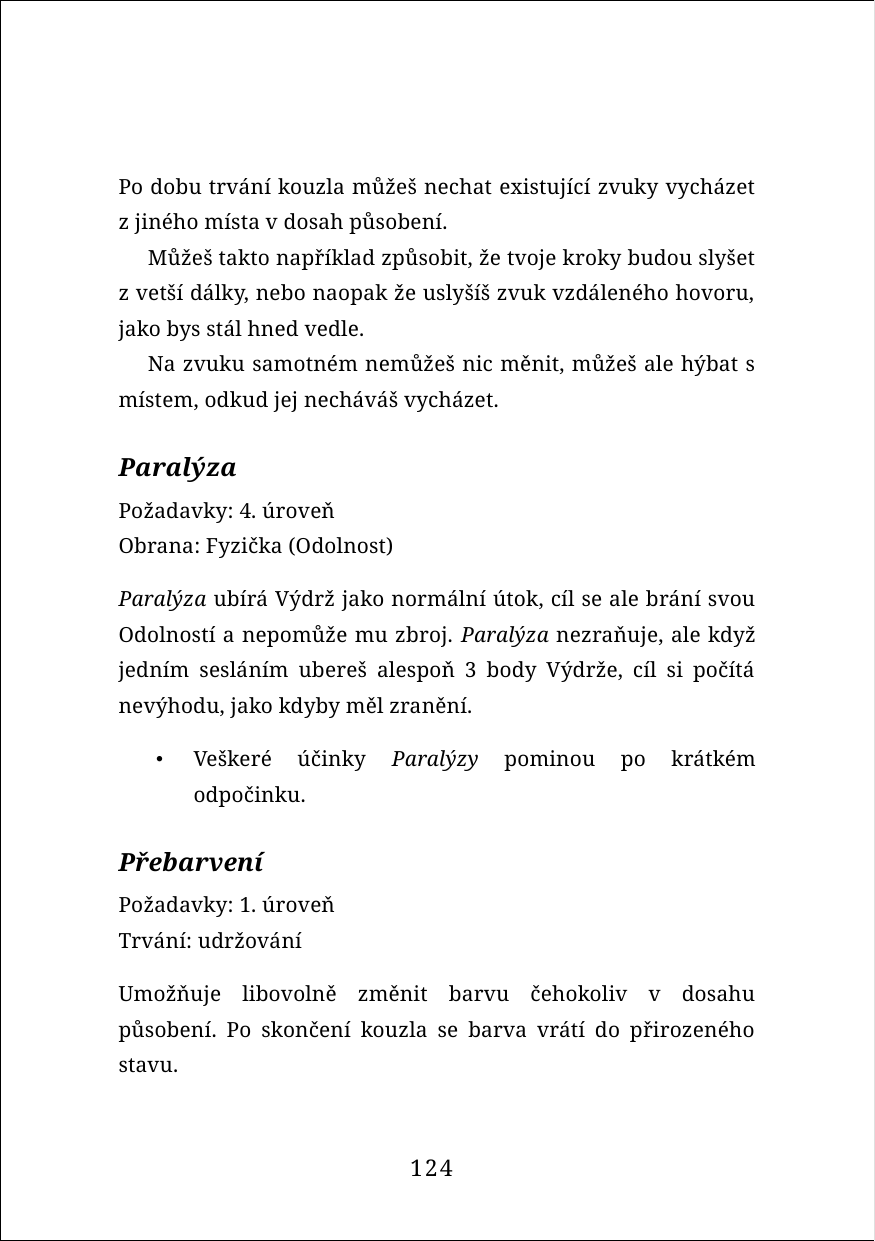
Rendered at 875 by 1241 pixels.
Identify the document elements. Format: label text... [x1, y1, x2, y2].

text Paralýza ubírá Výdrž jako normální útok, cíl se ale brání svou Odolností a nepomůže mu zbroj. Paralýza nezraňuje, ale když jedním sesláním ubereš alespoň 3 body Výdrže, cíl si počítá nevýhodu, jako kdyby měl zranění. [118, 584, 756, 719]
subtitle Paralýza [118, 450, 756, 484]
subtitle Přebarvení [118, 845, 756, 879]
text Po dobu trvání kouzla můžeš nechat existující zvuky vycházet z jiného místa v dosah působení. Můžeš takto například způsobit, že tvoje kroky budou slyšet z vetší dálky, nebo naopak že uslyšíš zvuk vzdáleného hovoru, jako bys stál hned vedle. Na zvuku samotném nemůžeš nic měnit, můžeš ale hýbat s místem, odkud jej necháváš vycházet. [118, 172, 756, 413]
text Umožňuje libovolně změnit barvu čehokoliv v dosahu působení. Po skončení kouzla se barva vrátí do přirozeného stavu. [118, 979, 756, 1079]
text Požadavky: 4. úroveň Obrana: Fyzička (Odolnost) [118, 496, 756, 560]
text Požadavky: 1. úroveň Trvání: udržování [118, 891, 756, 954]
list Veškeré účinky Paralýzy pominou po krátkém odpočinku. [156, 744, 756, 808]
